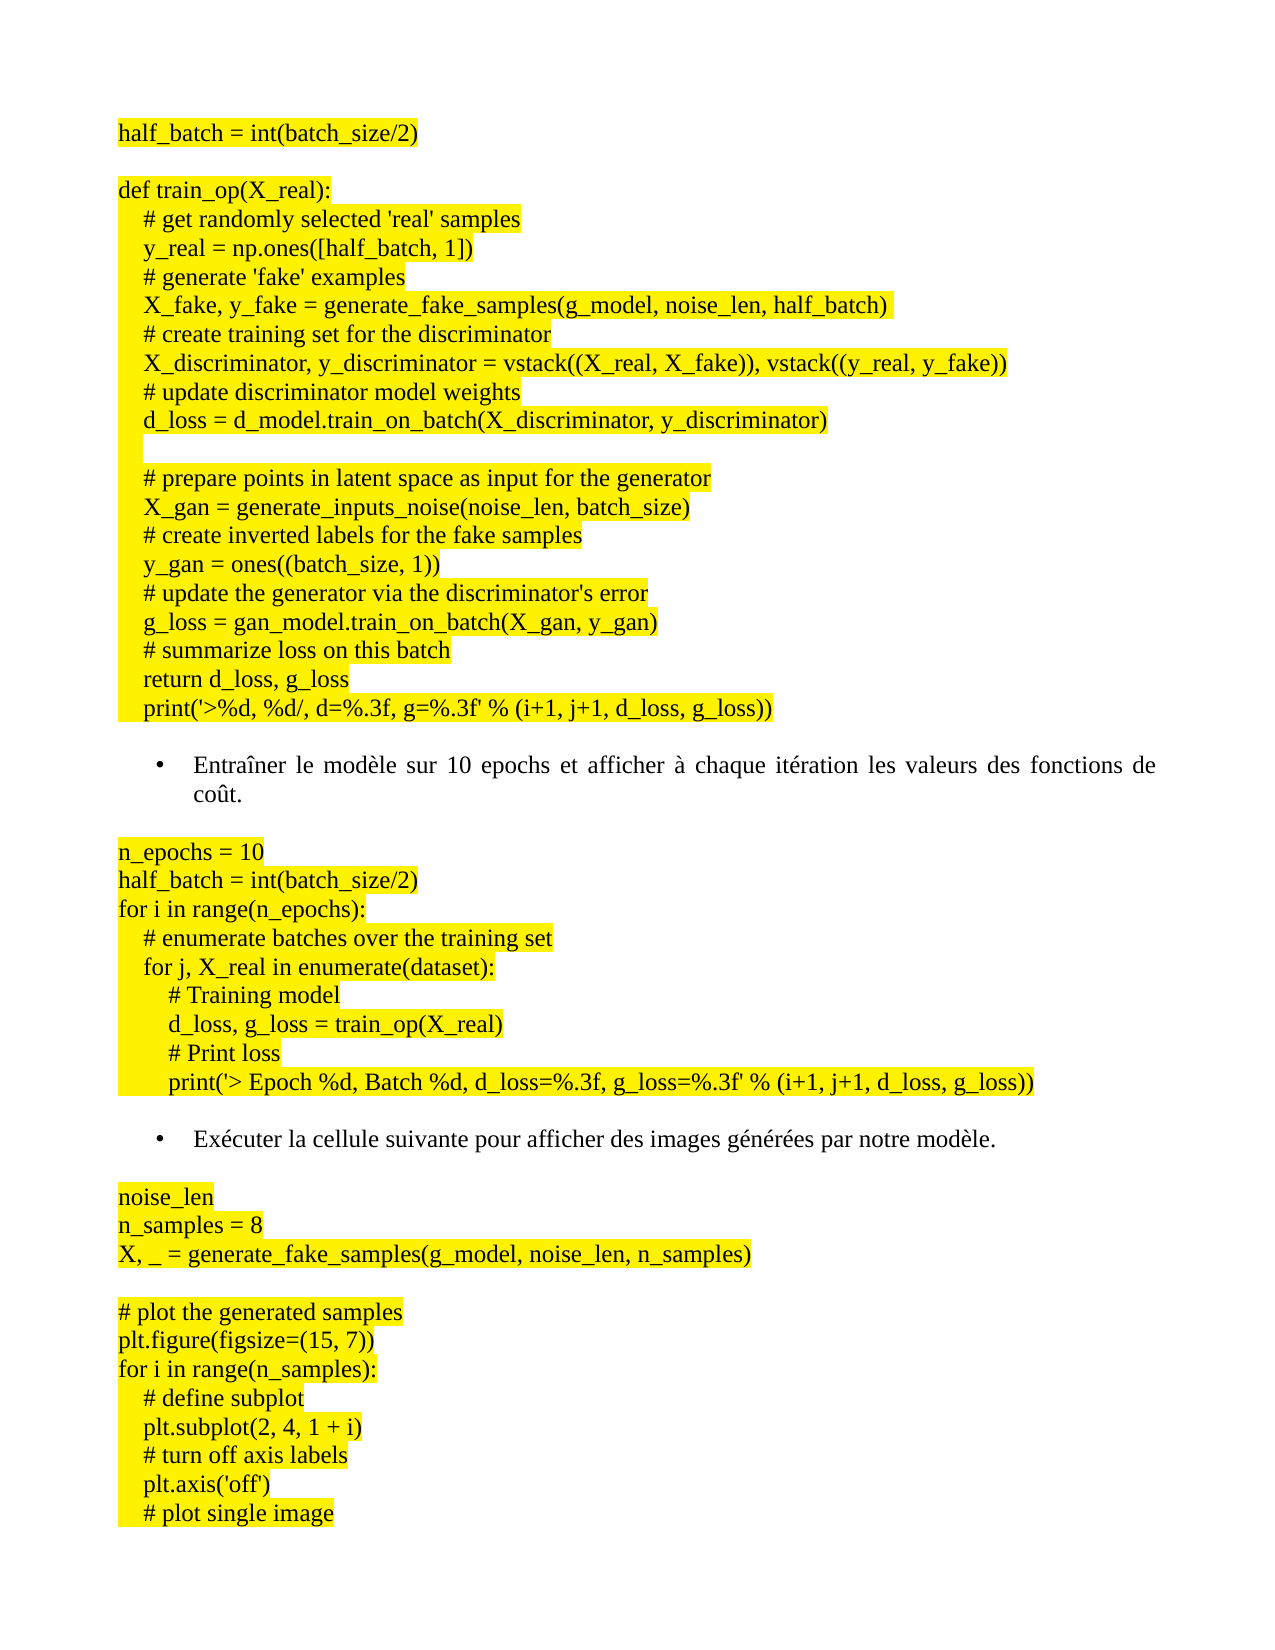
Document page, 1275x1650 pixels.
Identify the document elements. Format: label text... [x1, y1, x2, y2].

text # Print loss [118, 1038, 1157, 1067]
text # turn off axis labels [118, 1441, 1157, 1469]
text # Training model [118, 981, 1157, 1009]
text # update discriminator model weights [118, 377, 1157, 406]
text half_batch = int(batch_size/2) [118, 118, 1157, 147]
text noise_len [118, 1182, 1157, 1211]
text def train_op(X_real): [118, 176, 1157, 204]
text n_samples = 8 [118, 1211, 1157, 1239]
list Entraîner le modèle sur 10 epochs et afficher à chaque itération les valeurs des fonctions de coût. [156, 751, 1157, 808]
text y_gan = ones((batch_size, 1)) [118, 549, 1157, 578]
text half_batch = int(batch_size/2) [118, 866, 1157, 894]
text X_discriminator, y_discriminator = vstack((X_real, X_fake)), vstack((y_real, y_fake)) [118, 348, 1157, 377]
text # enumerate batches over the training set [118, 923, 1157, 952]
text # define subplot [118, 1383, 1157, 1412]
text for j, X_real in enumerate(dataset): [118, 952, 1157, 981]
text plt.axis('off') [118, 1469, 1157, 1498]
text X_gan = generate_inputs_noise(noise_len, batch_size) [118, 492, 1157, 521]
text X_fake, y_fake = generate_fake_samples(g_model, noise_len, half_batch) [118, 291, 1157, 319]
text # generate 'fake' examples [118, 262, 1157, 291]
list Exécuter la cellule suivante pour afficher des images générées par notre modèle. [156, 1124, 1157, 1153]
text return d_loss, g_loss [118, 664, 1157, 693]
text d_loss = d_model.train_on_batch(X_discriminator, y_discriminator) [118, 406, 1157, 434]
text # summarize loss on this batch [118, 636, 1157, 664]
text # create inverted labels for the fake samples [118, 521, 1157, 549]
text # create training set for the discriminator [118, 319, 1157, 348]
text plt.figure(figsize=(15, 7)) [118, 1326, 1157, 1354]
text # plot single image [118, 1498, 1157, 1527]
text for i in range(n_epochs): [118, 894, 1157, 923]
text plt.subplot(2, 4, 1 + i) [118, 1412, 1157, 1441]
text # plot the generated samples [118, 1297, 1157, 1326]
text print('> Epoch %d, Batch %d, d_loss=%.3f, g_loss=%.3f' % (i+1, j+1, d_loss, g_loss)) [118, 1067, 1157, 1096]
text g_loss = gan_model.train_on_batch(X_gan, y_gan) [118, 607, 1157, 636]
text X, _ = generate_fake_samples(g_model, noise_len, n_samples) [118, 1239, 1157, 1268]
text d_loss, g_loss = train_op(X_real) [118, 1009, 1157, 1038]
text for i in range(n_samples): [118, 1354, 1157, 1383]
text y_real = np.ones([half_batch, 1]) [118, 233, 1157, 262]
text # get randomly selected 'real' samples [118, 204, 1157, 233]
text n_epochs = 10 [118, 837, 1157, 866]
text # prepare points in latent space as input for the generator [118, 463, 1157, 492]
text print('>%d, %d/, d=%.3f, g=%.3f' % (i+1, j+1, d_loss, g_loss)) [118, 693, 1157, 722]
text # update the generator via the discriminator's error [118, 578, 1157, 607]
